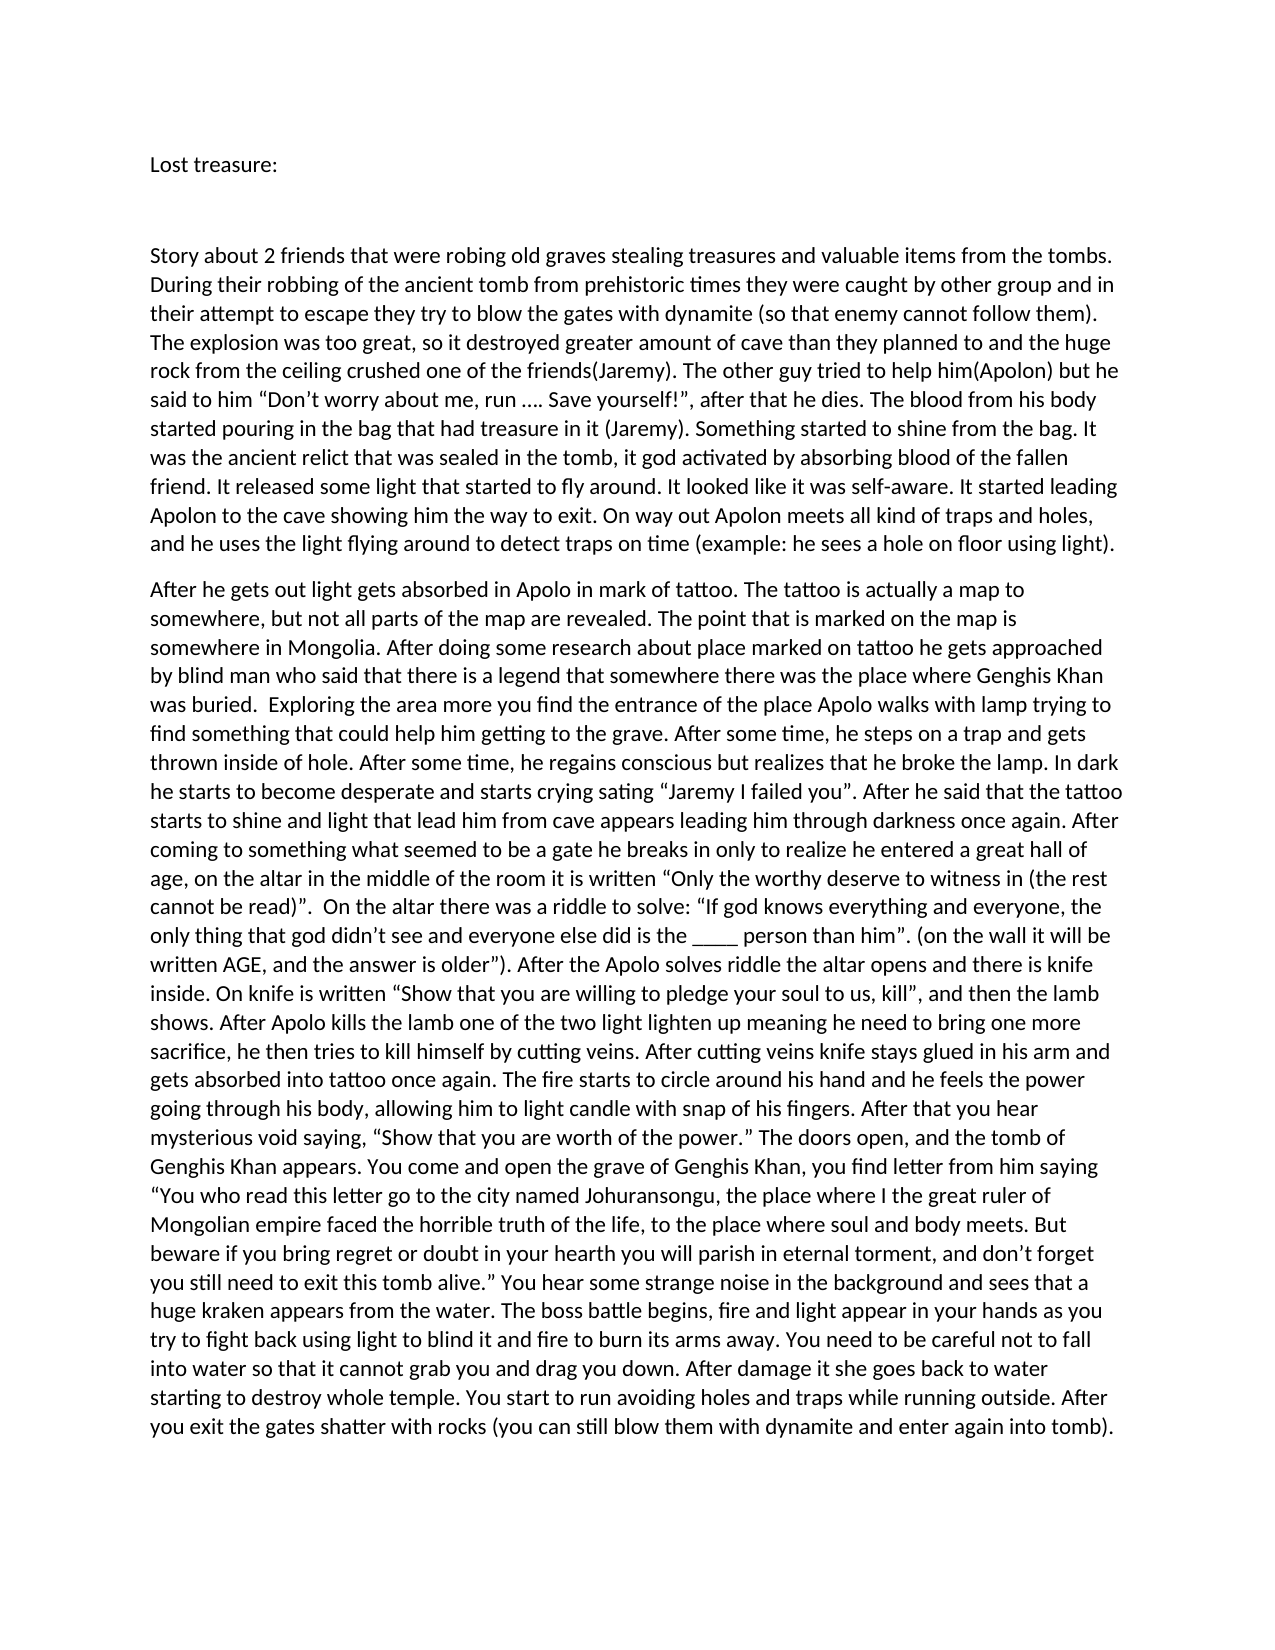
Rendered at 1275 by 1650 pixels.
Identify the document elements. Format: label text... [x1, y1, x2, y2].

text Lost treasure: [150, 150, 1125, 178]
text Story about 2 friends that were robing old graves stealing treasures and valuable items from the tombs. During their robbing of the ancient tomb from prehistoric times they were caught by other group and in their attempt to escape they try to blow the gates with dynamite (so that enemy cannot follow them). The explosion was too great, so it destroyed greater amount of cave than they planned to and the huge rock from the ceiling crushed one of the friends(Jaremy). The other guy tried to help him(Apolon) but he said to him “Don’t worry about me, run …. Save yourself!”, after that he dies. The blood from his body started pouring in the bag that had treasure in it (Jaremy). Something started to shine from the bag. It was the ancient relict that was sealed in the tomb, it god activated by absorbing blood of the fallen friend. It released some light that started to fly around. It looked like it was self-aware. It started leading Apolon to the cave showing him the way to exit. On way out Apolon meets all kind of traps and holes, and he uses the light flying around to detect traps on time (example: he sees a hole on floor using light). [150, 241, 1125, 558]
text After he gets out light gets absorbed in Apolo in mark of tattoo. The tattoo is actually a map to somewhere, but not all parts of the map are revealed. The point that is marked on the map is somewhere in Mongolia. After doing some research about place marked on tattoo he gets approached by blind man who said that there is a legend that somewhere there was the place where Genghis Khan was buried. Exploring the area more you find the entrance of the place Apolo walks with lamp trying to find something that could help him getting to the grave. After some time, he steps on a trap and gets thrown inside of hole. After some time, he regains conscious but realizes that he broke the lamp. In dark he starts to become desperate and starts crying sating “Jaremy I failed you”. After he said that the tattoo starts to shine and light that lead him from cave appears leading him through darkness once again. After coming to something what seemed to be a gate he breaks in only to realize he entered a great hall of age, on the altar in the middle of the room it is written “Only the worthy deserve to witness in (the rest cannot be read)”. On the altar there was a riddle to solve: “If god knows everything and everyone, the only thing that god didn’t see and everyone else did is the ____ person than him”. (on the wall it will be written AGE, and the answer is older”). After the Apolo solves riddle the altar opens and there is knife inside. On knife is written “Show that you are willing to pledge your soul to us, kill”, and then the lamb shows. After Apolo kills the lamb one of the two light lighten up meaning he need to bring one more sacrifice, he then tries to kill himself by cutting veins. After cutting veins knife stays glued in his arm and gets absorbed into tattoo once again. The fire starts to circle around his hand and he feels the power going through his body, allowing him to light candle with snap of his fingers. After that you hear mysterious void saying, “Show that you are worth of the power.” The doors open, and the tomb of Genghis Khan appears. You come and open the grave of Genghis Khan, you find letter from him saying “You who read this letter go to the city named Johuransongu, the place where I the great ruler of Mongolian empire faced the horrible truth of the life, to the place where soul and body meets. But beware if you bring regret or doubt in your hearth you will parish in eternal torment, and don’t forget you still need to exit this tomb alive.” You hear some strange noise in the background and sees that a huge kraken appears from the water. The boss battle begins, fire and light appear in your hands as you try to fight back using light to blind it and fire to burn its arms away. You need to be careful not to fall into water so that it cannot grab you and drag you down. After damage it she goes back to water starting to destroy whole temple. You start to run avoiding holes and traps while running outside. After you exit the gates shatter with rocks (you can still blow them with dynamite and enter again into tomb). [150, 575, 1125, 1440]
